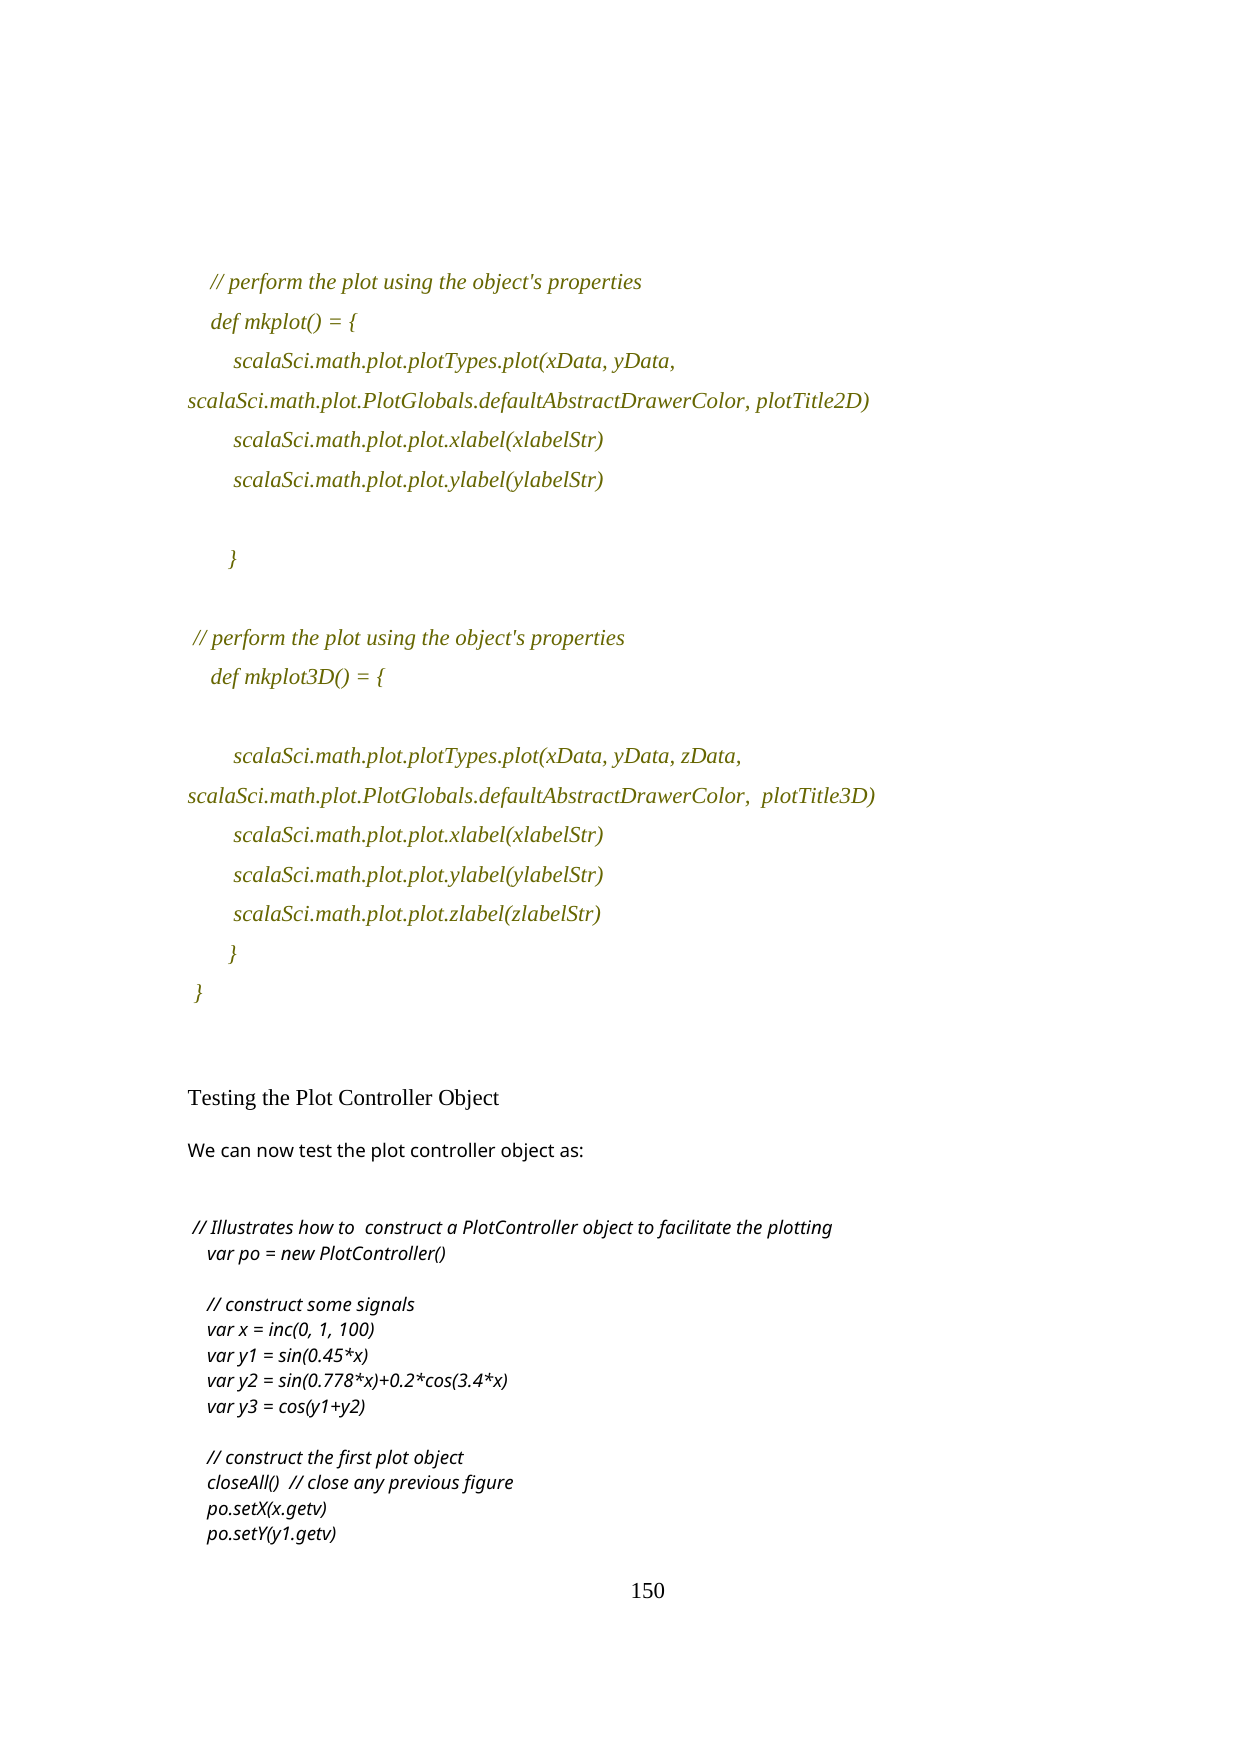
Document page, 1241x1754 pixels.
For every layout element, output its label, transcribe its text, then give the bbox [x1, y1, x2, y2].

text } [187, 939, 1108, 966]
text We can now test the plot controller object as: [187, 1137, 1108, 1163]
text po.setX(x.getv) [187, 1495, 1108, 1521]
text scalaSci.math.plot.plot.ylabel(ylabelStr) [187, 861, 1108, 887]
text var x = inc(0, 1, 100) [187, 1317, 1108, 1342]
text scalaSci.math.plot.plotTypes.plot(xData, yData, zData, scalaSci.math.plot.PlotGlobals.defaultAbstractDrawerColor, plotTitle3D) [187, 742, 1108, 808]
text def mkplot() = { [187, 308, 1108, 334]
text // perform the plot using the object's properties [187, 624, 1108, 650]
text } [187, 979, 1108, 1005]
text closeAll() // close any previous figure [187, 1470, 1108, 1495]
text // construct the first plot object [187, 1444, 1108, 1470]
text // perform the plot using the object's properties [187, 268, 1108, 295]
text scalaSci.math.plot.plot.xlabel(xlabelStr) [187, 821, 1108, 847]
text scalaSci.math.plot.plotTypes.plot(xData, yData, scalaSci.math.plot.PlotGlobals.defaultAbstractDrawerColor, plotTitle2D) [187, 347, 1108, 413]
text } [187, 545, 1108, 571]
text // Illustrates how to construct a PlotController object to facilitate the plotting [187, 1214, 1108, 1240]
text scalaSci.math.plot.plot.xlabel(xlabelStr) [187, 426, 1108, 453]
text Testing the Plot Controller Object [187, 1084, 1108, 1111]
text var po = new PlotController() [187, 1240, 1108, 1266]
text // construct some signals [187, 1291, 1108, 1317]
text var y2 = sin(0.778*x)+0.2*cos(3.4*x) [187, 1368, 1108, 1393]
text scalaSci.math.plot.plot.zlabel(zlabelStr) [187, 900, 1108, 926]
text def mkplot3D() = { [187, 663, 1108, 689]
text var y1 = sin(0.45*x) [187, 1342, 1108, 1368]
text scalaSci.math.plot.plot.ylabel(ylabelStr) [187, 466, 1108, 492]
text var y3 = cos(y1+y2) [187, 1393, 1108, 1419]
text po.setY(y1.getv) [187, 1521, 1108, 1546]
